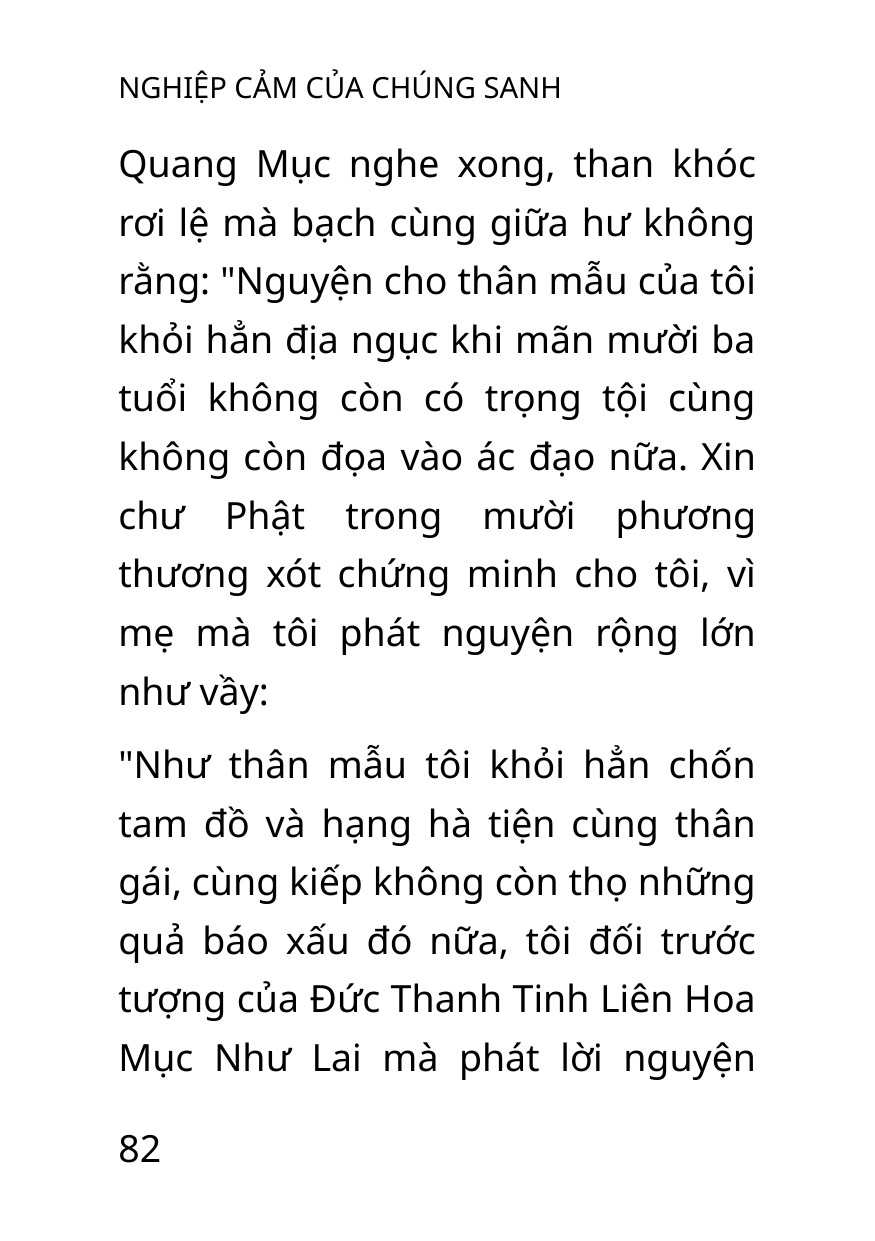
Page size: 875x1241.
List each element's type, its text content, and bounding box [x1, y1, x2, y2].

text Quang Mục nghe xong, than khóc rơi lệ mà bạch cùng giữa hư không rằng: "Nguyện cho thân mẫu của tôi khỏi hẳn địa ngục khi mãn mười ba tuổi không còn có trọng tội cùng không còn đọa vào ác đạo nữa. Xin chư Phật trong mười phương thương xót chứng minh cho tôi, vì mẹ mà tôi phát nguyện rộng lớn như vầy: [118, 137, 756, 716]
text "Như thân mẫu tôi khỏi hẳn chốn tam đồ và hạng hà tiện cùng thân gái, cùng kiếp không còn thọ những quả báo xấu đó nữa, tôi đối trước tượng của Đức Thanh Tinh Liên Hoa Mục Như Lai mà phát lời nguyện [118, 738, 756, 1082]
